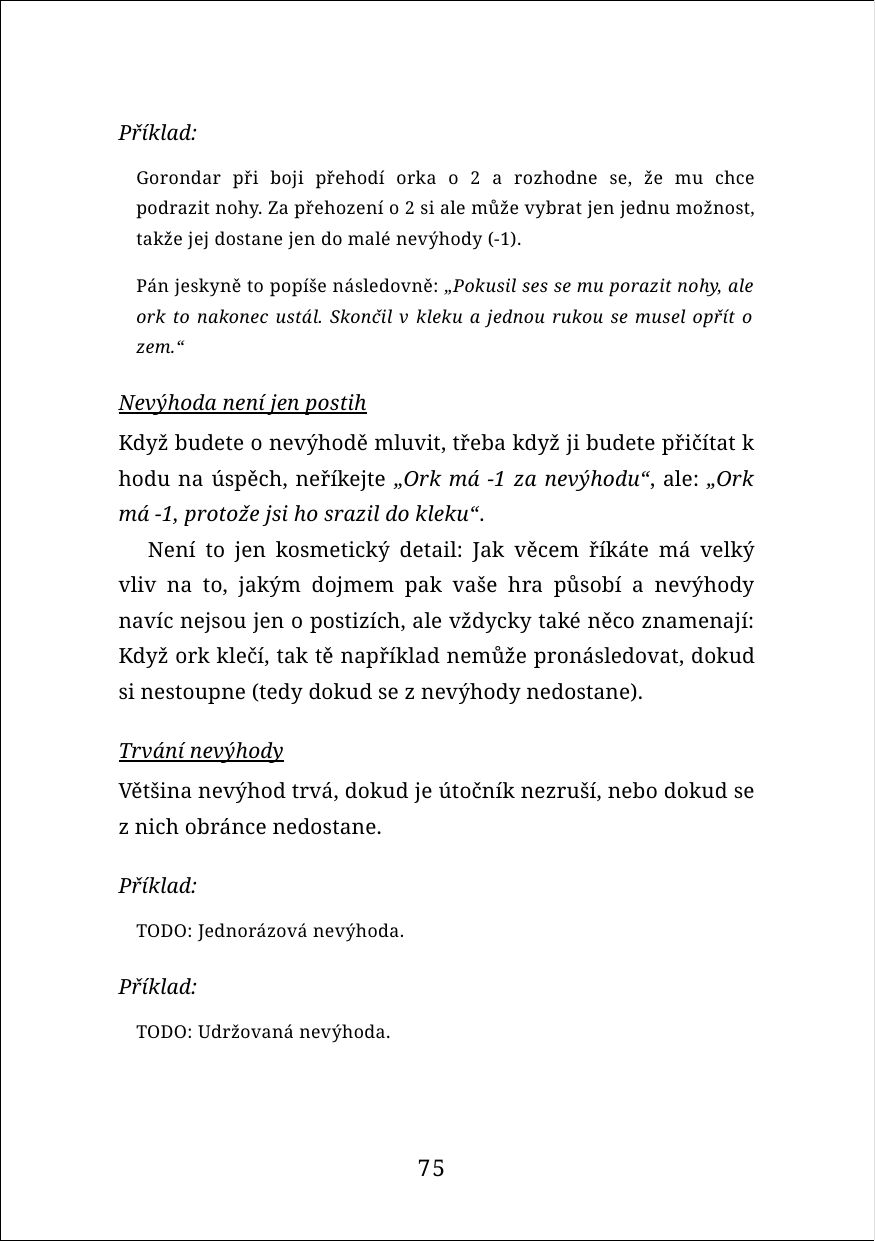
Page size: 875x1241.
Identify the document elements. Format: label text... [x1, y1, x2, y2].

subtitle Trvání nevýhody [118, 736, 756, 764]
text TODO: Udržovaná nevýhoda. [136, 1019, 756, 1044]
text Příklad: [118, 871, 756, 899]
text Příklad: [118, 118, 756, 147]
text Pán jeskyně to popíše následovně: „Pokusil ses se mu porazit nohy, ale ork to nakonec ustál. Skončil v kleku a jednou rukou se musel opřít o zem.“ [136, 274, 756, 358]
text Gorondar při boji přehodí orka o 2 a rozhodne se, že mu chce podrazit nohy. Za přehození o 2 si ale může vybrat jen jednu možnost, takže jej dostane jen do malé nevýhody (-1). [136, 166, 756, 250]
text Když budete o nevýhodě mluvit, třeba když ji budete přičítat k hodu na úspěch, neříkejte „Ork má -1 za nevýhodu“, ale: „Ork má -1, protože jsi ho srazil do kleku“. Není to jen kosmetický detail: Jak věcem říkáte má velký vliv na to, jakým dojmem pak vaše hra působí a nevýhody navíc nejsou jen o postizích, ale vždycky také něco znamenají: Když ork klečí, tak tě například nemůže pronásledovat, dokud si nestoupne (tedy dokud se z nevýhody nedostane). [118, 428, 756, 705]
subtitle Nevýhoda není jen postih [118, 388, 756, 417]
text Většina nevýhod trvá, dokud je útočník nezruší, nebo dokud se z nich obránce nedostane. [118, 776, 756, 840]
text Příklad: [118, 972, 756, 1001]
text TODO: Jednorázová nevýhoda. [136, 918, 756, 942]
